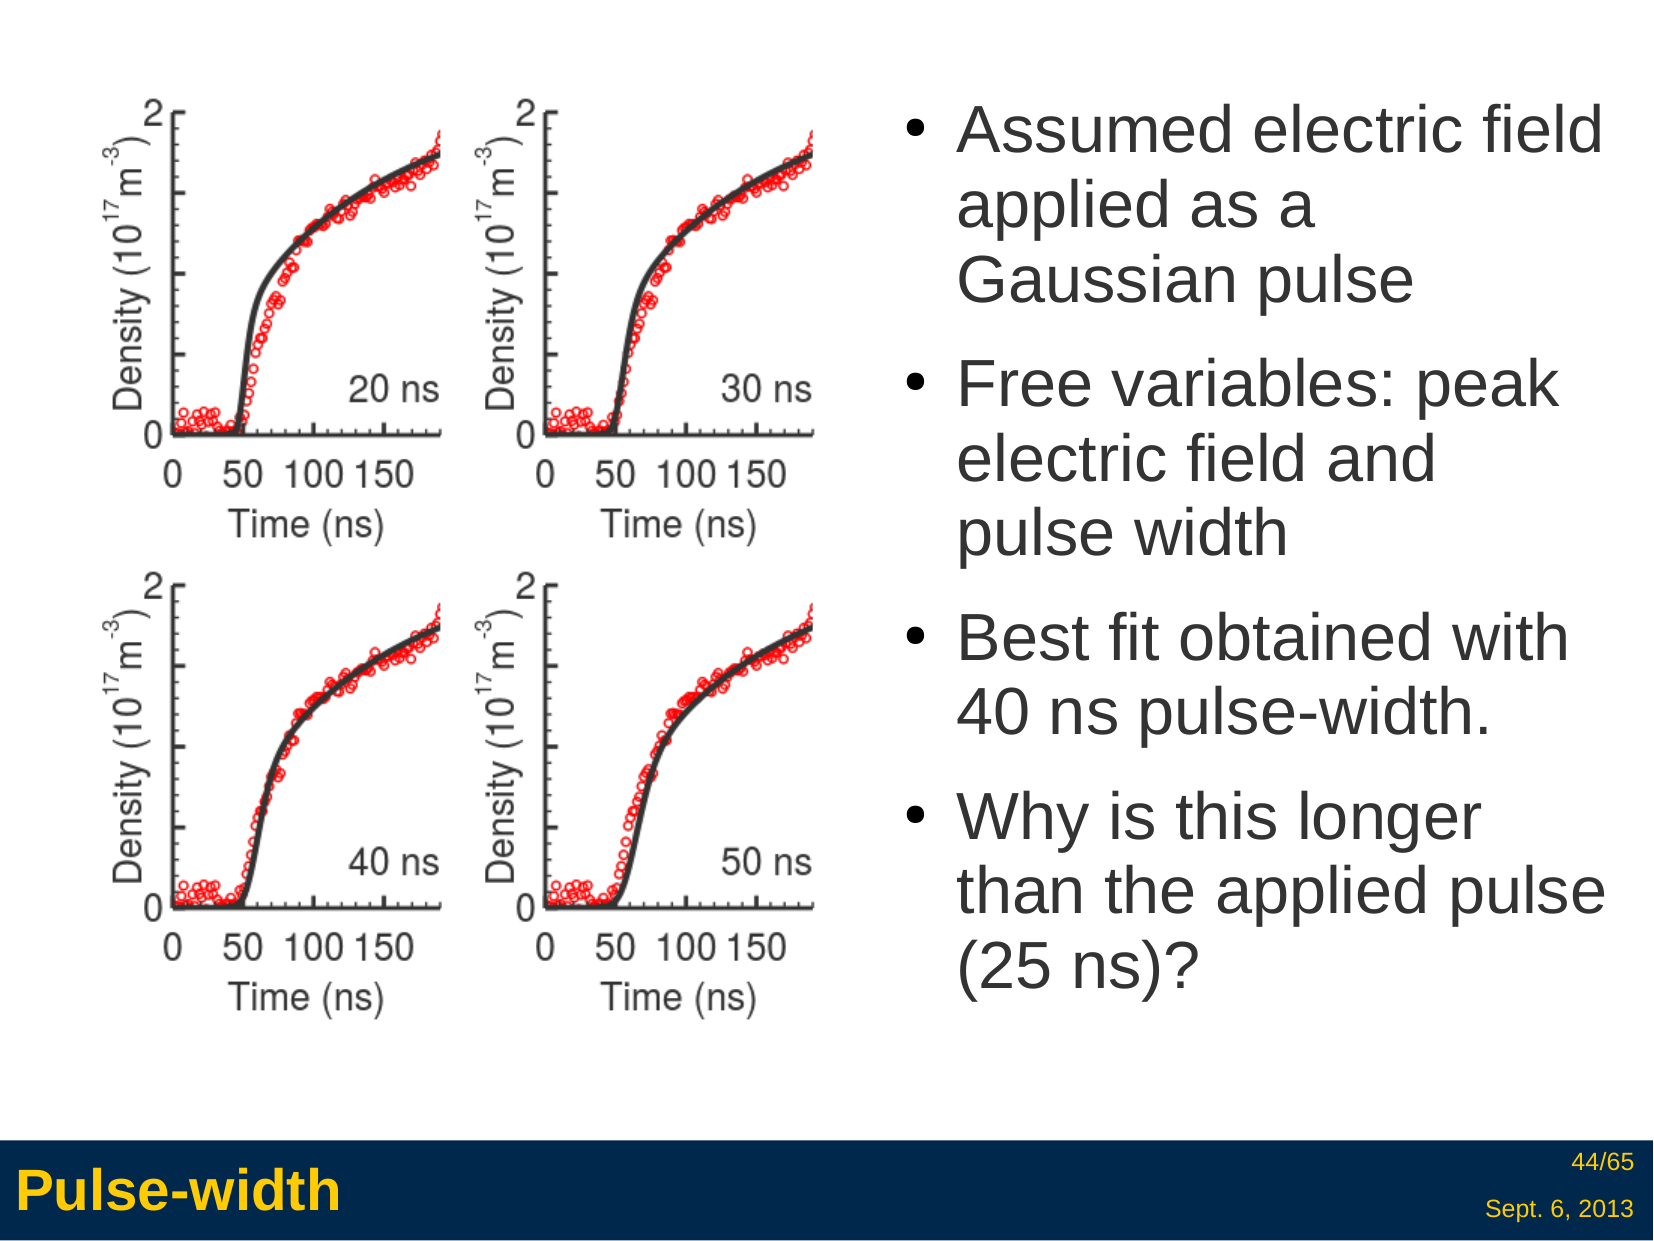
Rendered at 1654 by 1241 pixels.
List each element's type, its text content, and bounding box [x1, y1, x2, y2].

list Assumed electric field applied as a Gaussian pulse Free variables: peak electric field and pulse width Best fit obtained with 40 ns pulse-width. Why is this longer than the applied pulse (25 ns)? [885, 75, 1612, 1021]
title Pulse-width [14, 1140, 1380, 1241]
picture [98, 75, 843, 1021]
